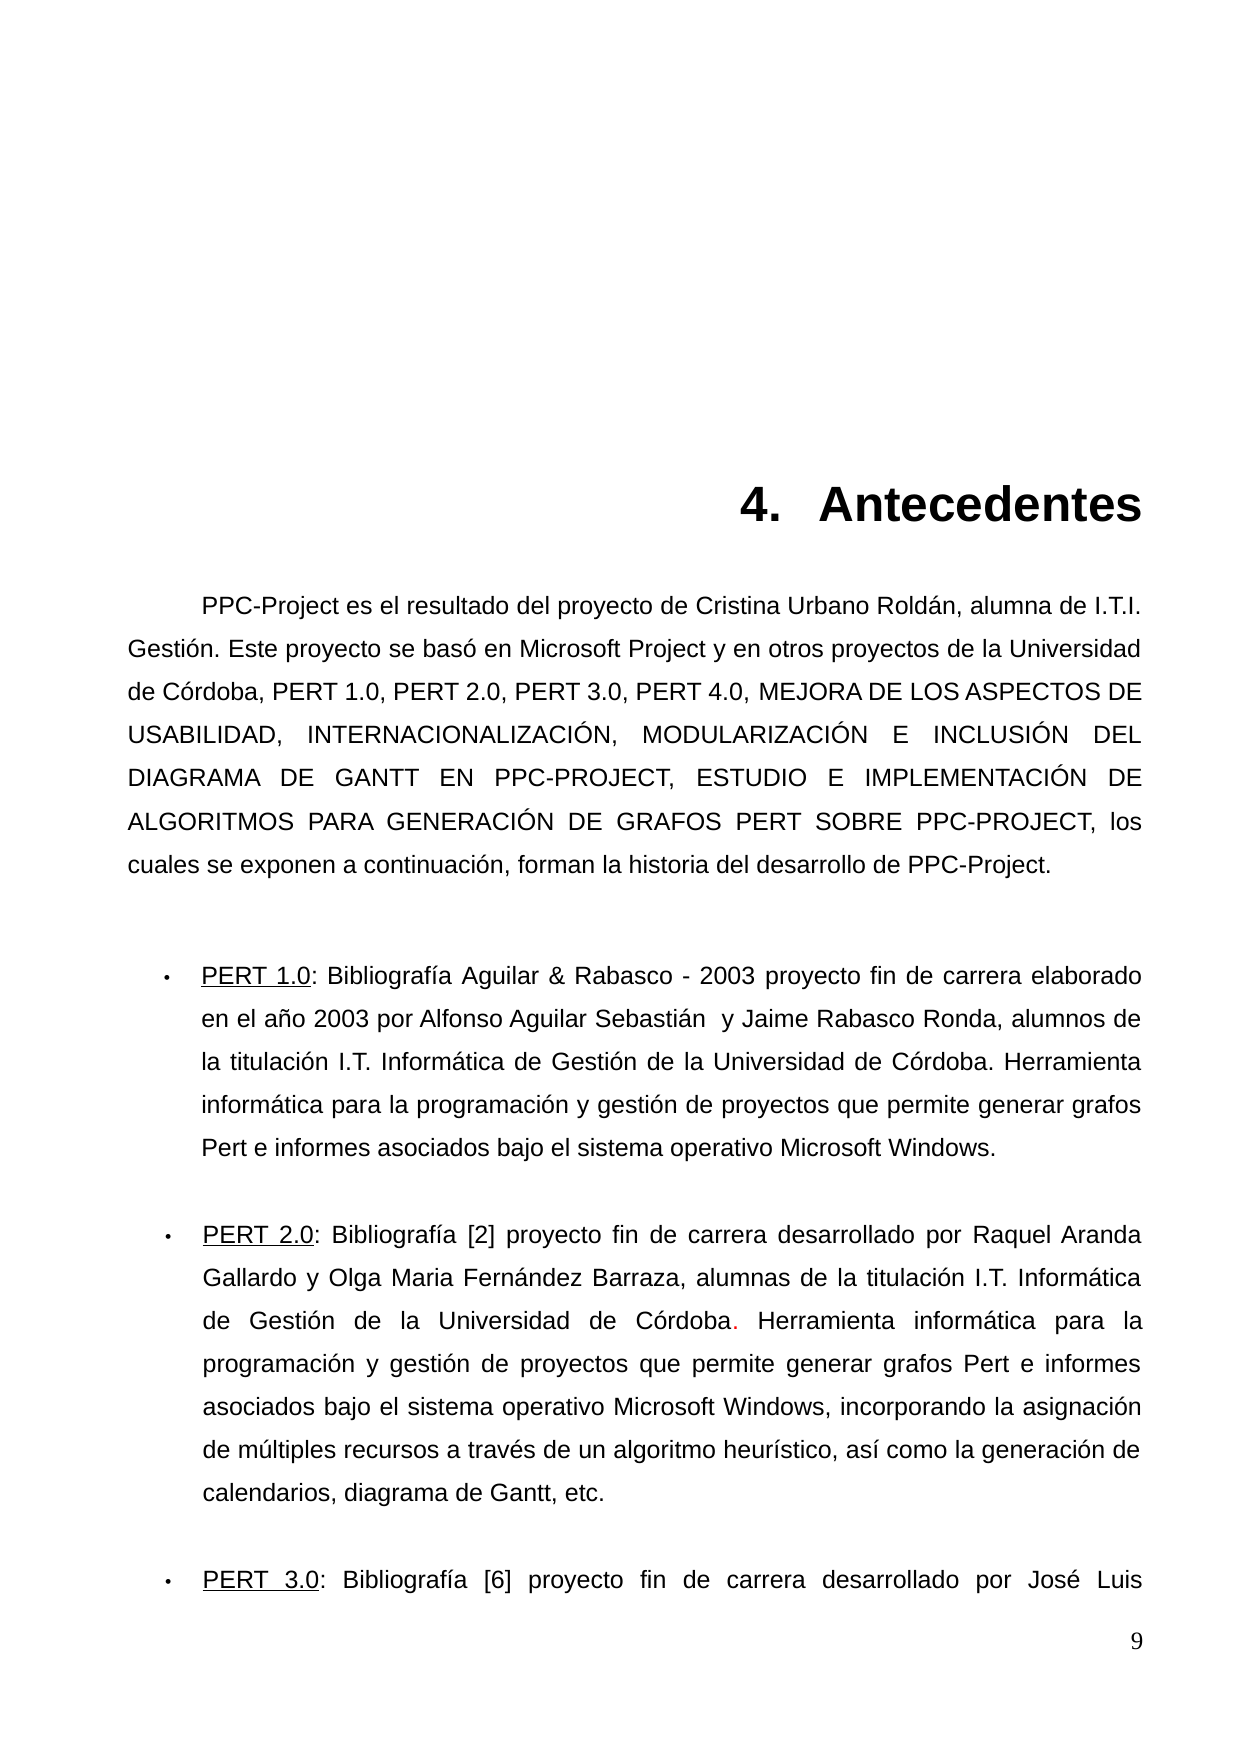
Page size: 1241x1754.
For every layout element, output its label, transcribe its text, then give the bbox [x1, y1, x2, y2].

list PERT 2.0: Bibliografía [2] proyecto fin de carrera desarrollado por Raquel Aranda Gallardo y Olga Maria Fernández Barraza, alumnas de la titulación I.T. Informática de Gestión de la Universidad de Córdoba. Herramienta informática para la programación y gestión de proyectos que permite generar grafos Pert e informes asociados bajo el sistema operativo Microsoft Windows, incorporando la asignación de múltiples recursos a través de un algoritmo heurístico, así como la generación de calendarios, diagrama de Gantt, etc. [165, 1220, 1143, 1507]
list PERT 1.0: Bibliografía Aguilar & Rabasco - 2003 proyecto fin de carrera elaborado en el año 2003 por Alfonso Aguilar Sebastián y Jaime Rabasco Ronda, alumnos de la titulación I.T. Informática de Gestión de la Universidad de Córdoba. Herramienta informática para la programación y gestión de proyectos que permite generar grafos Pert e informes asociados bajo el sistema operativo Microsoft Windows. [163, 961, 1143, 1162]
text PPC-Project es el resultado del proyecto de Cristina Urbano Roldán, alumna de I.T.I. Gestión. Este proyecto se basó en Microsoft Project y en otros proyectos de la Universidad de Córdoba, PERT 1.0, PERT 2.0, PERT 3.0, PERT 4.0, MEJORA DE LOS ASPECTOS DE USABILIDAD, INTERNACIONALIZACIÓN, MODULARIZACIÓN E INCLUSIÓN DEL DIAGRAMA DE GANTT EN PPC-PROJECT, ESTUDIO E IMPLEMENTACIÓN DE ALGORITMOS PARA GENERACIÓN DE GRAFOS PERT SOBRE PPC-PROJECT, los cuales se exponen a continuación, forman la historia del desarrollo de PPC-Project. [127, 591, 1143, 878]
list PERT 3.0: Bibliografía [6] proyecto fin de carrera desarrollado por José Luis [165, 1565, 1143, 1593]
subtitle Antecedentes [127, 475, 1143, 532]
